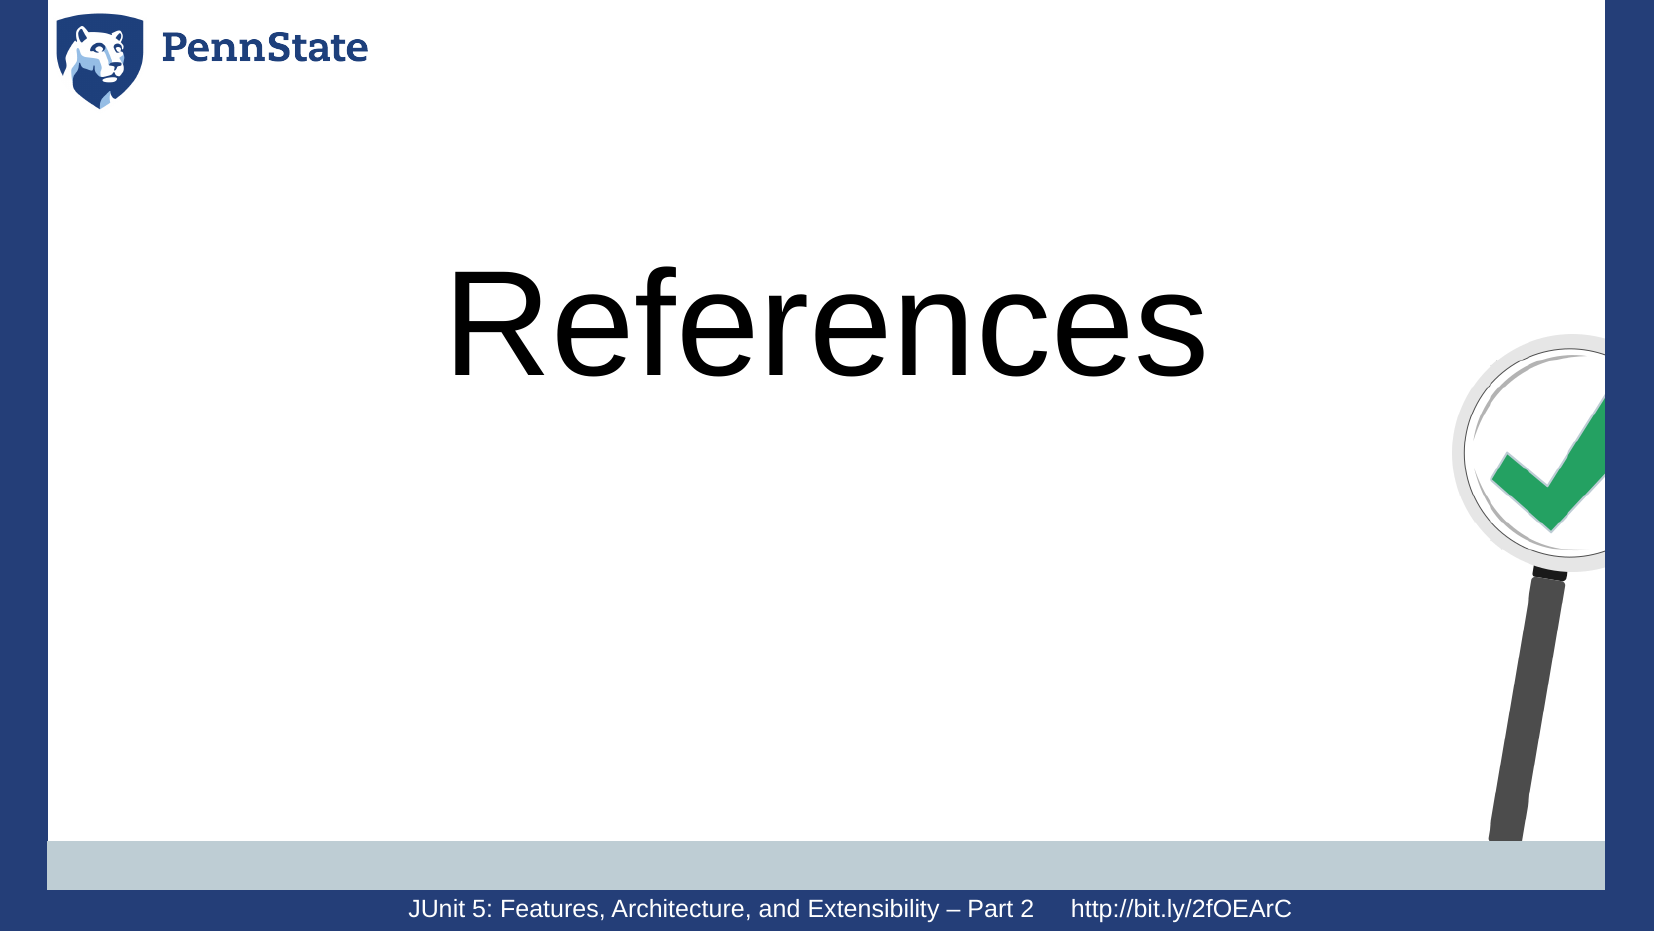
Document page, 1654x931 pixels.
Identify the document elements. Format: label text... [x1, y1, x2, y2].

picture [48, 0, 411, 152]
list References [261, 240, 1393, 436]
picture [1452, 334, 1605, 841]
